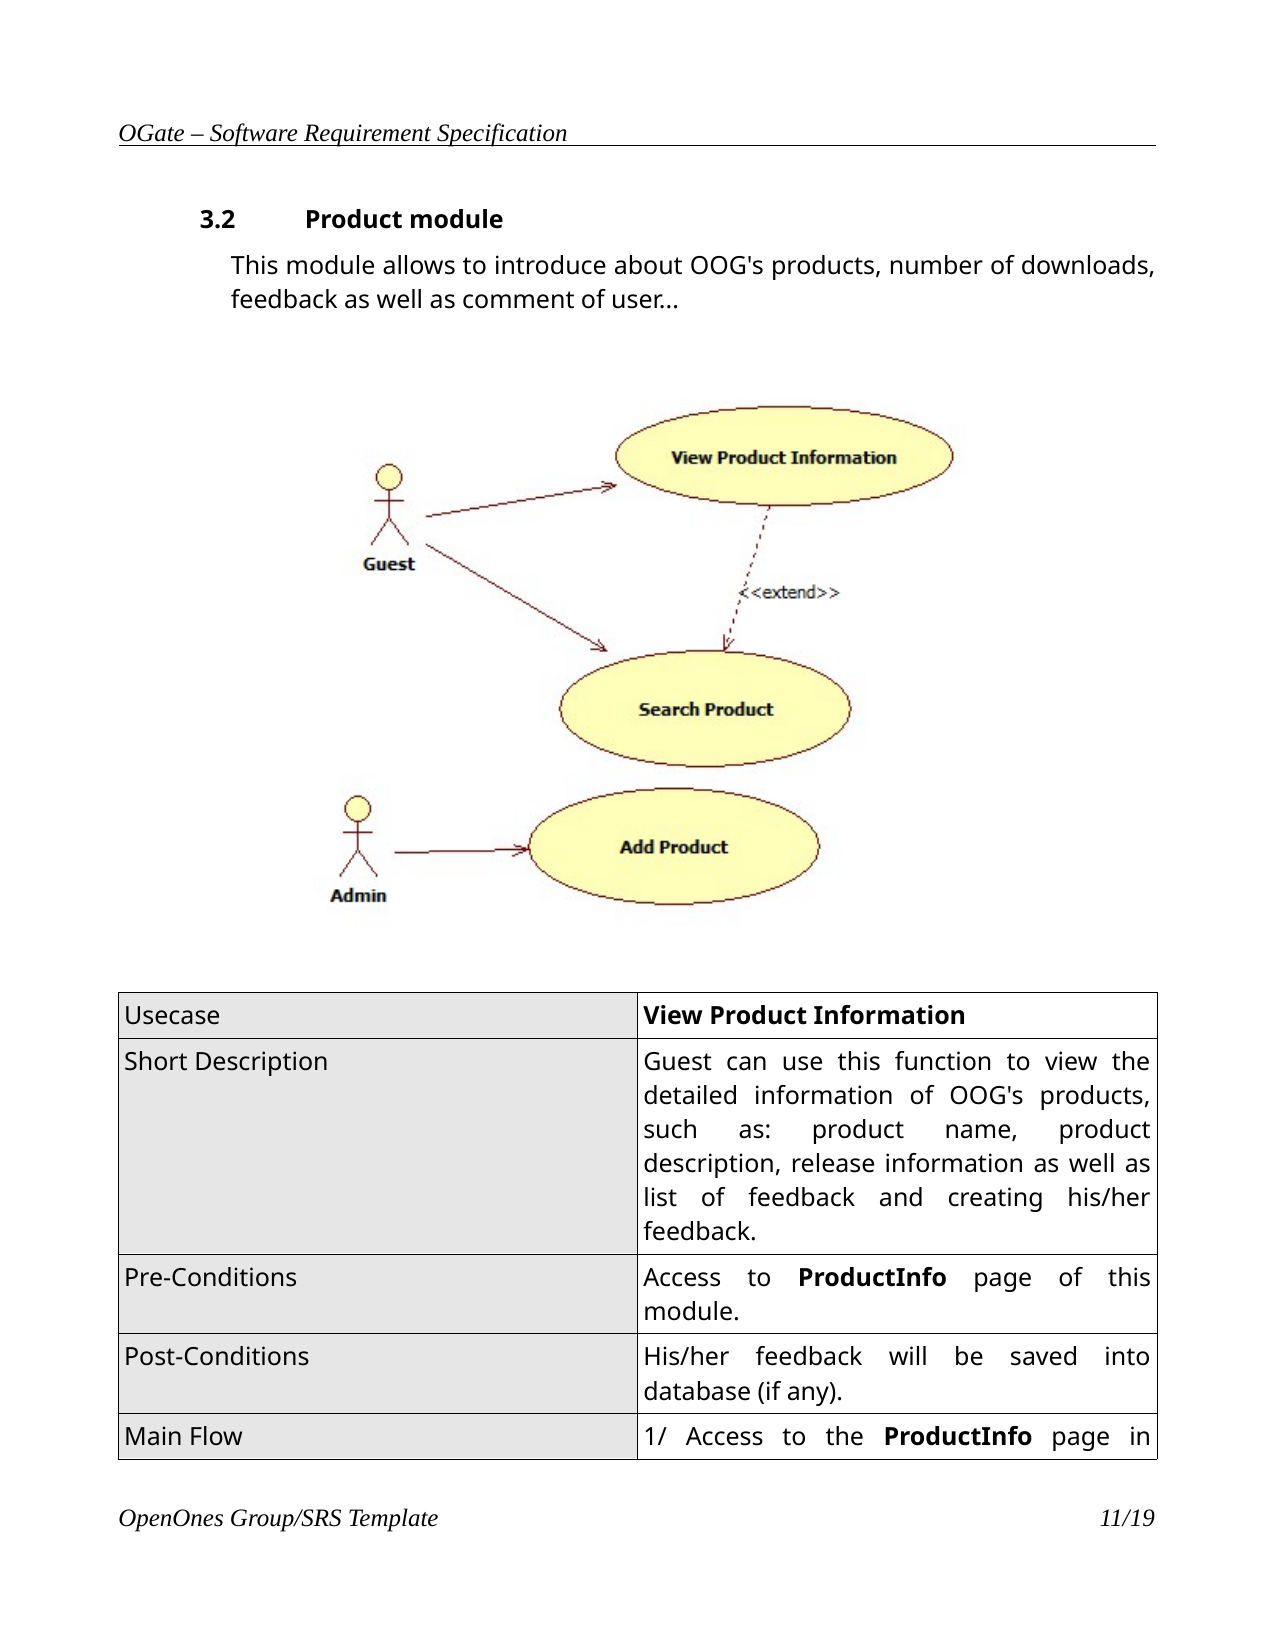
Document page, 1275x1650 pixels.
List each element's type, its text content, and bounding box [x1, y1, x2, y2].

picture [290, 375, 985, 946]
table_header View Product Information [638, 993, 1157, 1038]
table_cell Pre-Conditions [119, 1255, 637, 1333]
table_header Usecase [119, 993, 637, 1038]
table_cell Access to ProductInfo page of this module. [638, 1255, 1157, 1333]
subtitle Product module [193, 201, 1157, 235]
table_cell Main Flow [119, 1414, 637, 1458]
table_cell Short Description [119, 1039, 637, 1253]
table_cell Guest can use this function to view the detailed information of OOG's products, such as: product name, product description, release information as well as list of feedback and creating his/her feedback. [638, 1039, 1157, 1253]
table_cell Post-Conditions [119, 1334, 637, 1413]
table_cell 1/ Access to the ProductInfo page in [638, 1414, 1157, 1458]
table_cell His/her feedback will be saved into database (if any). [638, 1334, 1157, 1413]
list This module allows to introduce about OOG's products, number of downloads, feedback as well as comment of user... [193, 248, 1157, 316]
